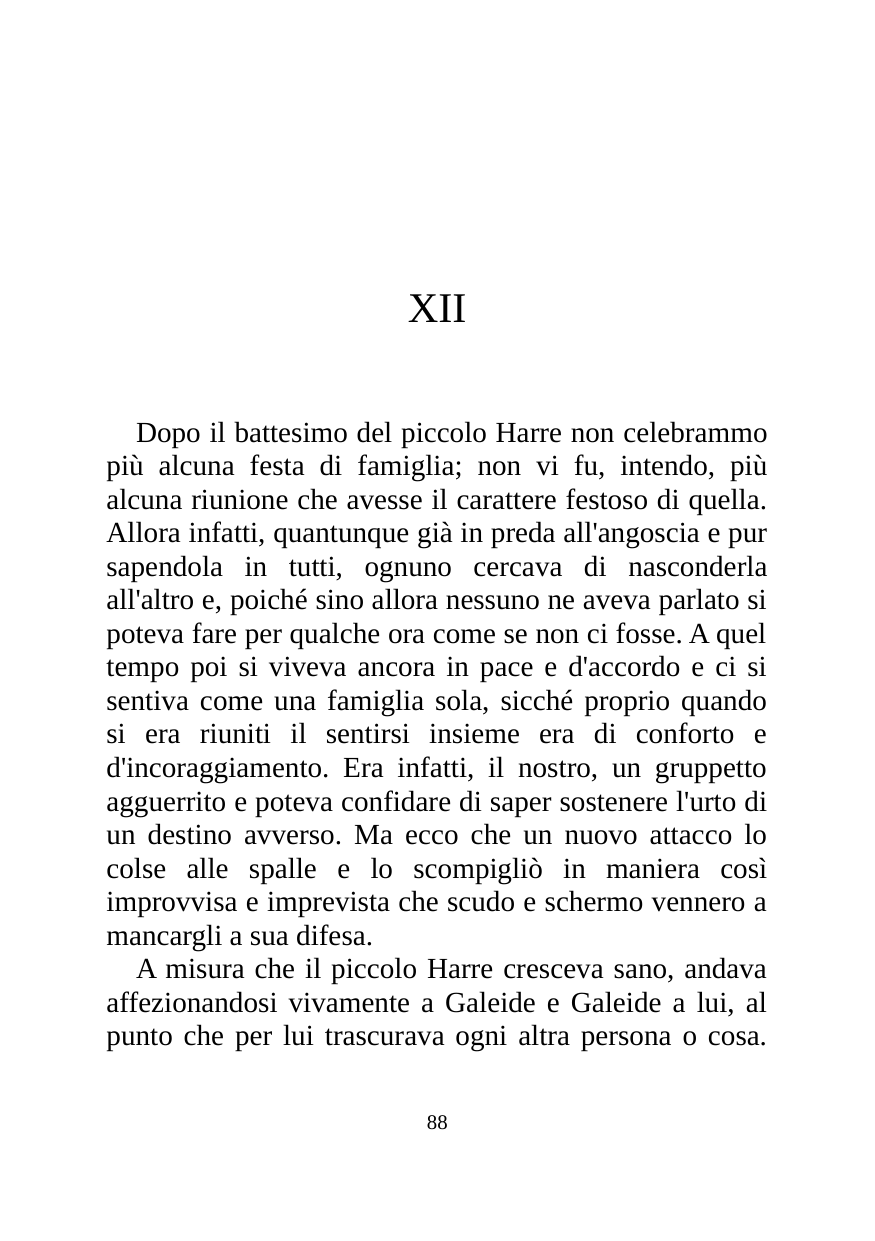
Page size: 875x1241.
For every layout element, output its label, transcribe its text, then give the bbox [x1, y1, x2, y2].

text A misura che il piccolo Harre cresceva sano, andava affezionandosi vivamente a Galeide e Galeide a lui, al punto che per lui trascurava ogni altra persona o cosa. [106, 951, 768, 1052]
text Dopo il battesimo del piccolo Harre non celebrammo più alcuna festa di famiglia; non vi fu, intendo, più alcuna riunione che avesse il carattere festoso di quella. Allora infatti, quantunque già in preda all'angoscia e pur sapendola in tutti, ognuno cercava di nasconderla all'altro e, poiché sino allora nessuno ne aveva parlato si poteva fare per qualche ora come se non ci fosse. A quel tempo poi si viveva ancora in pace e d'accordo e ci si sentiva come una famiglia sola, sicché proprio quando si era riuniti il sentirsi insieme era di conforto e d'incoraggiamento. Era infatti, il nostro, un gruppetto agguerrito e poteva confidare di saper sostenere l'urto di un destino avverso. Ma ecco che un nuovo attacco lo colse alle spalle e lo scompigliò in maniera così improvvisa e imprevista che scudo e schermo vennero a mancargli a sua difesa. [106, 415, 768, 951]
subtitle XII [106, 283, 768, 332]
